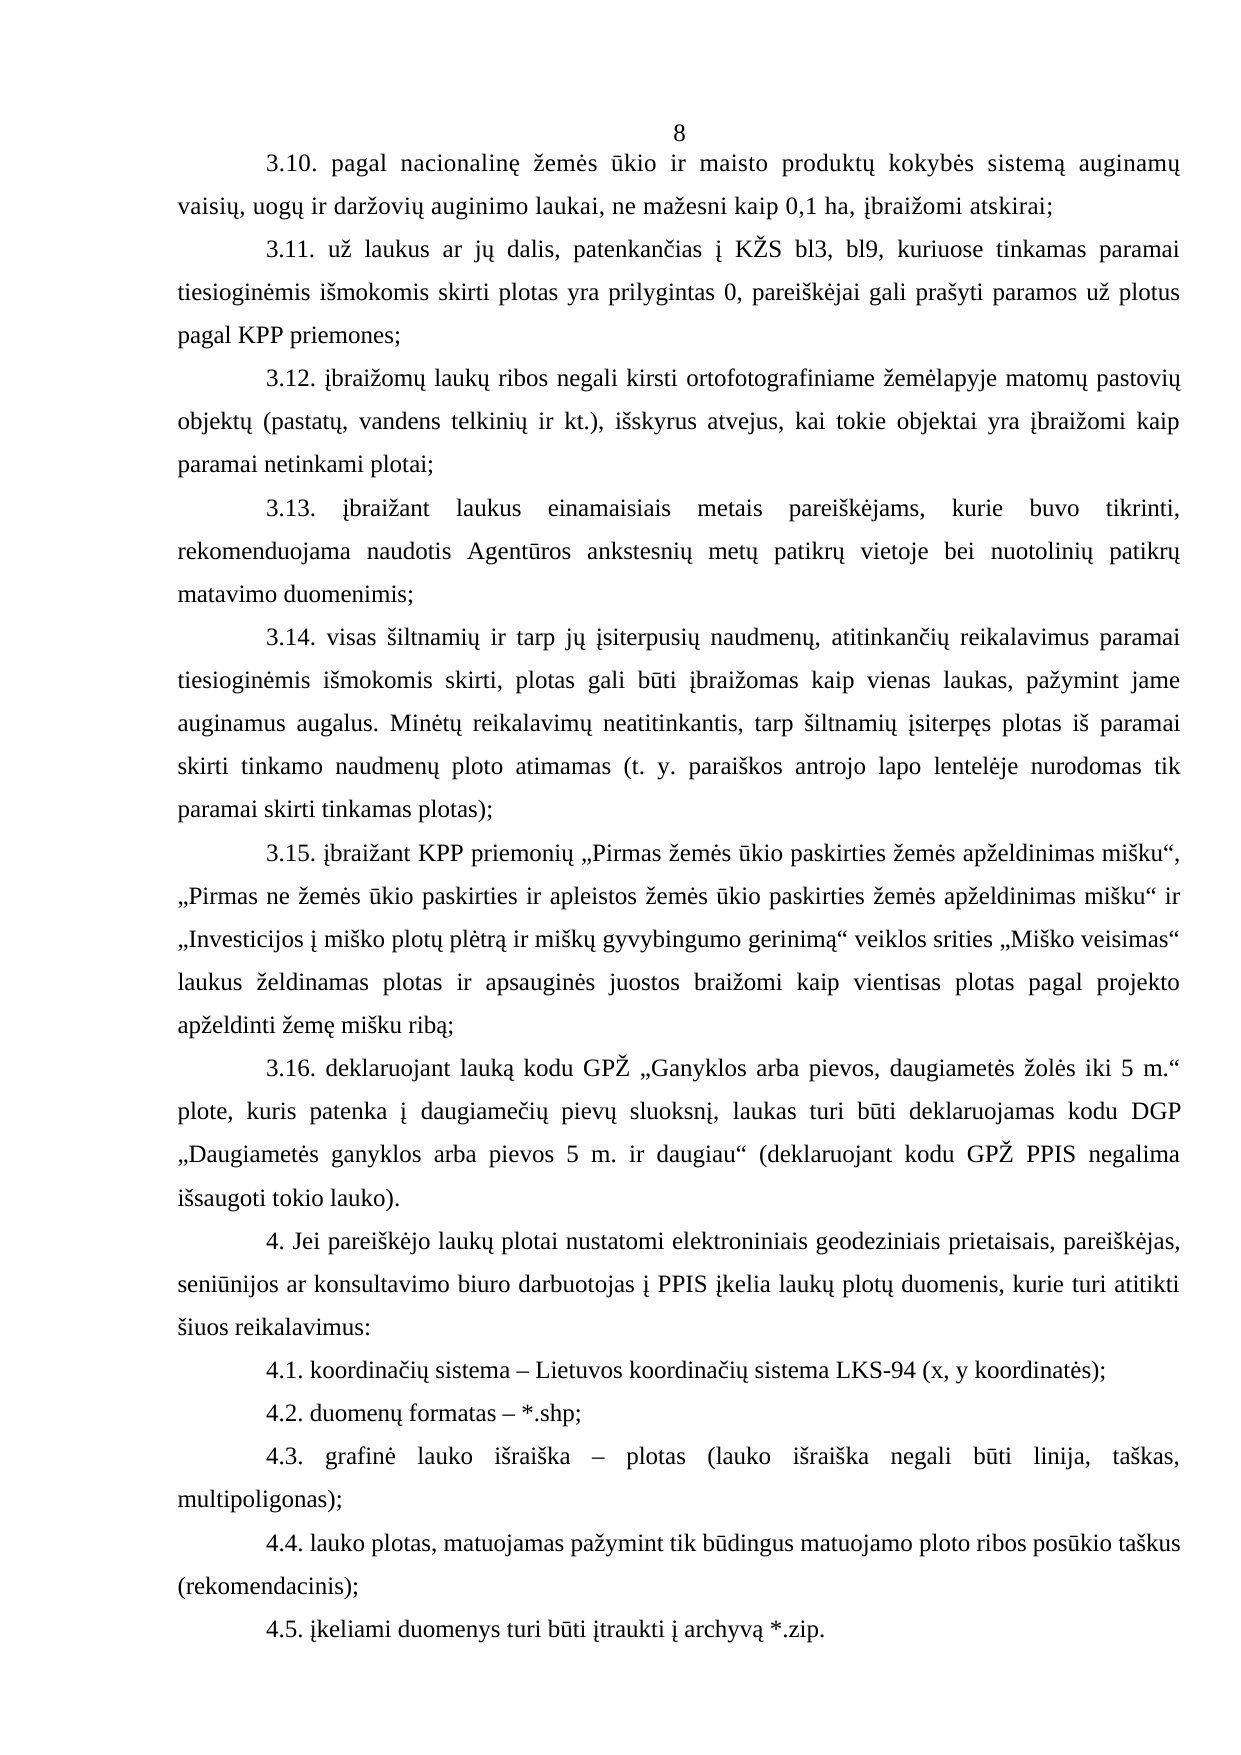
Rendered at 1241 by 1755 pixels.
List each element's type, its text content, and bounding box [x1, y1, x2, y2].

text 3.13. įbraižant laukus einamaisiais metais pareiškėjams, kurie buvo tikrinti, rekomenduojama naudotis Agentūros ankstesnių metų patikrų vietoje bei nuotolinių patikrų matavimo duomenimis; [177, 493, 1181, 608]
text 3.15. įbraižant KPP priemonių „Pirmas žemės ūkio paskirties žemės apželdinimas mišku“, „Pirmas ne žemės ūkio paskirties ir apleistos žemės ūkio paskirties žemės apželdinimas mišku“ ir „Investicijos į miško plotų plėtrą ir miškų gyvybingumo gerinimą“ veiklos srities „Miško veisimas“ laukus želdinamas plotas ir apsauginės juostos braižomi kaip vientisas plotas pagal projekto apželdinti žemę mišku ribą; [177, 838, 1181, 1039]
text 4.3. grafinė lauko išraiška – plotas (lauko išraiška negali būti linija, taškas, multipoligonas); [177, 1441, 1181, 1513]
text 4.2. duomenų formatas – *.shp; [177, 1398, 1181, 1427]
text 3.10. pagal nacionalinę žemės ūkio ir maisto produktų kokybės sistemą auginamų vaisių, uogų ir daržovių auginimo laukai, ne mažesni kaip 0,1 ha, įbraižomi atskirai; [177, 148, 1181, 219]
text 3.14. visas šiltnamių ir tarp jų įsiterpusių naudmenų, atitinkančių reikalavimus paramai tiesioginėmis išmokomis skirti, plotas gali būti įbraižomas kaip vienas laukas, pažymint jame auginamus augalus. Minėtų reikalavimų neatitinkantis, tarp šiltnamių įsiterpęs plotas iš paramai skirti tinkamo naudmenų ploto atimamas (t. y. paraiškos antrojo lapo lentelėje nurodomas tik paramai skirti tinkamas plotas); [177, 622, 1181, 823]
text 3.12. įbraižomų laukų ribos negali kirsti ortofotografiniame žemėlapyje matomų pastovių objektų (pastatų, vandens telkinių ir kt.), išskyrus atvejus, kai tokie objektai yra įbraižomi kaip paramai netinkami plotai; [177, 363, 1181, 478]
text 3.11. už laukus ar jų dalis, patenkančias į KŽS bl3, bl9, kuriuose tinkamas paramai tiesioginėmis išmokomis skirti plotas yra prilygintas 0, pareiškėjai gali prašyti paramos už plotus pagal KPP priemones; [177, 234, 1181, 349]
text 4. Jei pareiškėjo laukų plotai nustatomi elektroniniais geodeziniais prietaisais, pareiškėjas, seniūnijos ar konsultavimo biuro darbuotojas į PPIS įkelia laukų plotų duomenis, kurie turi atitikti šiuos reikalavimus: [177, 1226, 1181, 1341]
text 4.5. įkeliami duomenys turi būti įtraukti į archyvą *.zip. [177, 1614, 1181, 1643]
text 4.1. koordinačių sistema – Lietuvos koordinačių sistema LKS-94 (x, y koordinatės); [177, 1355, 1181, 1384]
text 3.16. deklaruojant lauką kodu GPŽ „Ganyklos arba pievos, daugiametės žolės iki 5 m.“ plote, kuris patenka į daugiamečių pievų sluoksnį, laukas turi būti deklaruojamas kodu DGP „Daugiametės ganyklos arba pievos 5 m. ir daugiau“ (deklaruojant kodu GPŽ PPIS negalima išsaugoti tokio lauko). [177, 1053, 1181, 1211]
text 4.4. lauko plotas, matuojamas pažymint tik būdingus matuojamo ploto ribos posūkio taškus (rekomendacinis); [177, 1528, 1181, 1599]
